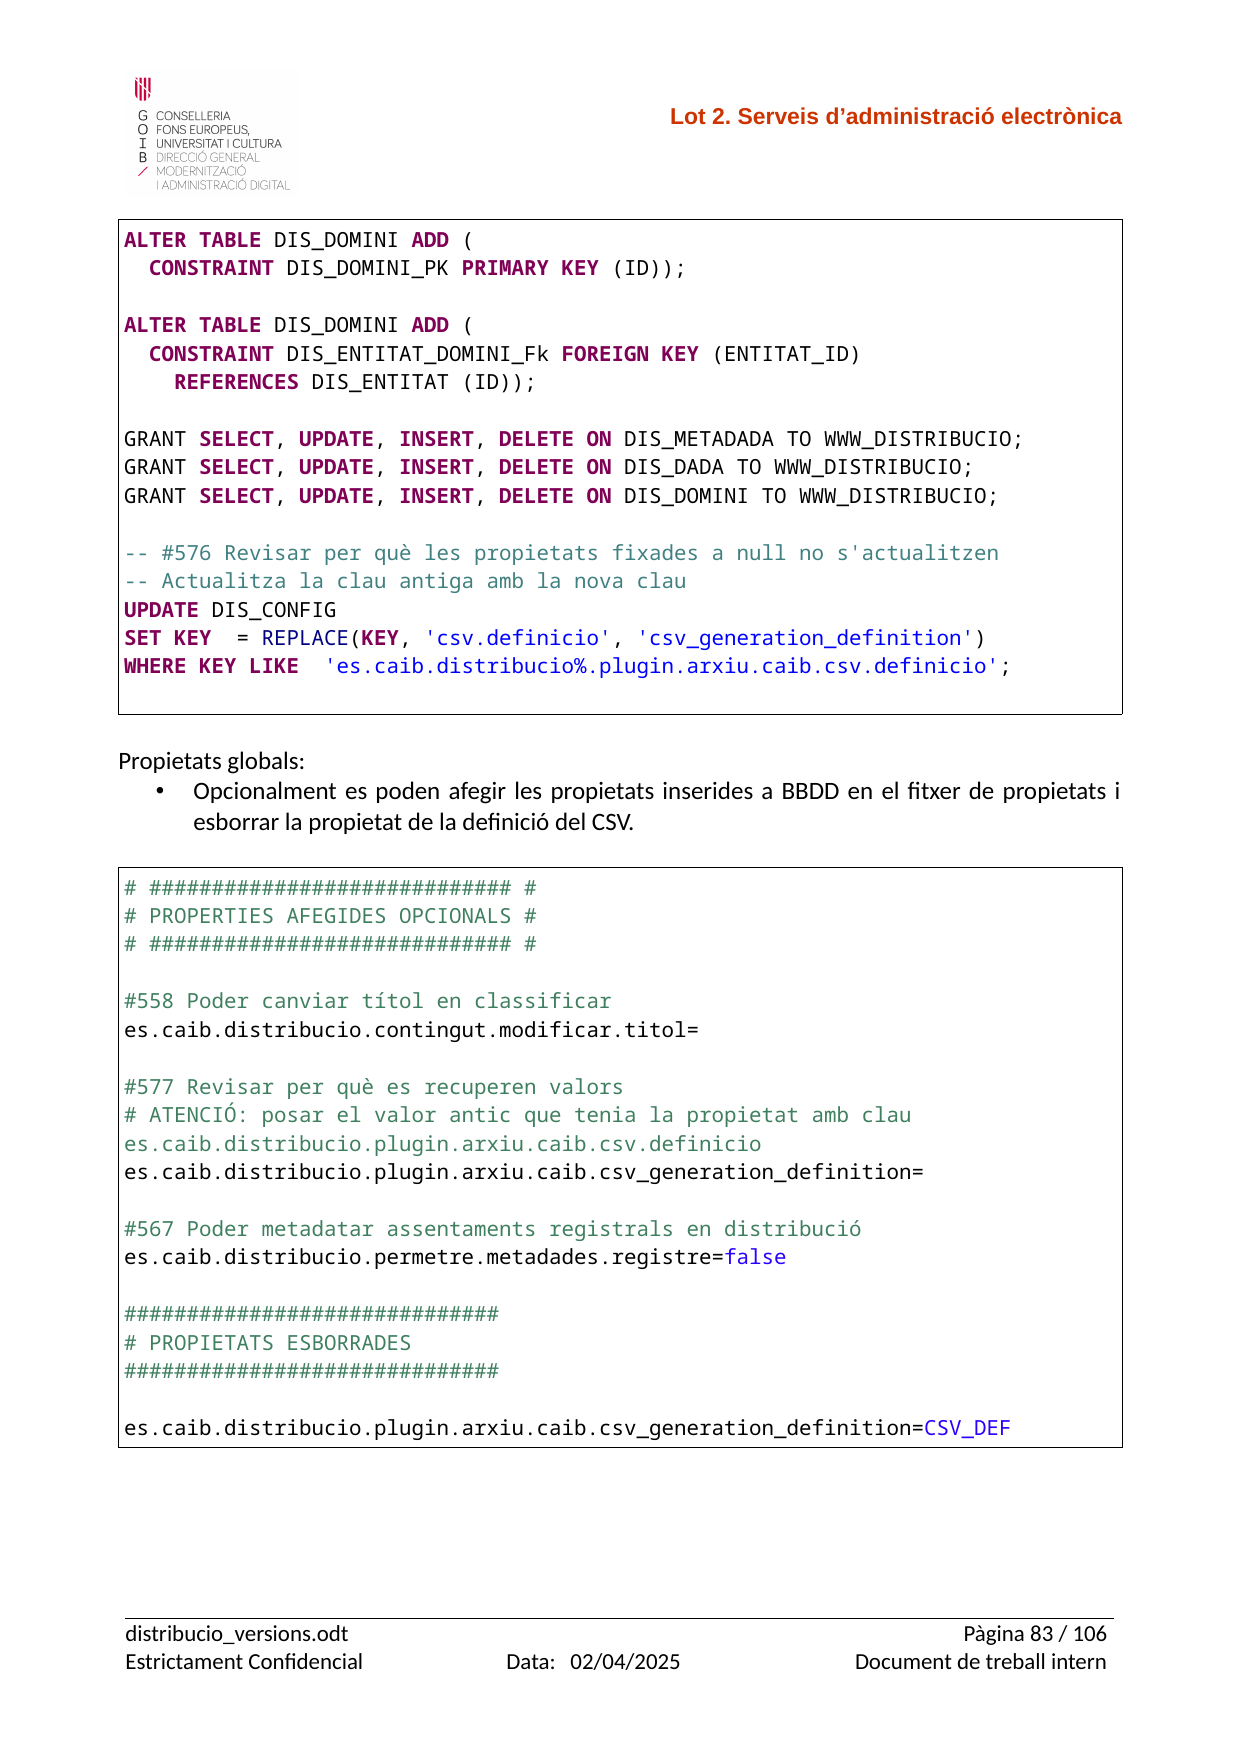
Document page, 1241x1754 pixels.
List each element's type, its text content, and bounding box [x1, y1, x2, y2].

text Propietats globals: [118, 745, 1122, 775]
table_header # ############################# # # PROPERTIES AFEGIDES OPCIONALS # # ############################# # #558 Poder canviar títol en classificar es.caib.distribucio.contingut.modificar.titol= #577 Revisar per què es recuperen valors # ATENCIÓ: posar el valor antic que tenia la propietat amb clau es.caib.distribucio.plugin.arxiu.caib.csv.definicio es.caib.distribucio.plugin.arxiu.caib.csv_generation_definition= #567 Poder metadatar assentaments registrals en distribució es.caib.distribucio.permetre.metadades.registre=false ############################## # PROPIETATS ESBORRADES ############################## es.caib.distribucio.plugin.arxiu.caib.csv_generation_definition=CSV_DEF [119, 868, 1122, 1447]
list Opcionalment es poden afegir les propietats inserides a BBDD en el fitxer de propietats i esborrar la propietat de la definició del CSV. [156, 775, 1122, 836]
picture [126, 70, 299, 197]
table_header ALTER TABLE DIS_DOMINI ADD ( CONSTRAINT DIS_DOMINI_PK PRIMARY KEY (ID)); ALTER TABLE DIS_DOMINI ADD ( CONSTRAINT DIS_ENTITAT_DOMINI_Fk FOREIGN KEY (ENTITAT_ID) REFERENCES DIS_ENTITAT (ID)); GRANT SELECT, UPDATE, INSERT, DELETE ON DIS_METADADA TO WWW_DISTRIBUCIO; GRANT SELECT, UPDATE, INSERT, DELETE ON DIS_DADA TO WWW_DISTRIBUCIO; GRANT SELECT, UPDATE, INSERT, DELETE ON DIS_DOMINI TO WWW_DISTRIBUCIO; -- #576 Revisar per què les propietats fixades a null no s'actualitzen -- Actualitza la clau antiga amb la nova clau UPDATE DIS_CONFIG SET KEY = REPLACE(KEY, 'csv.definicio', 'csv_generation_definition') WHERE KEY LIKE 'es.caib.distribucio%.plugin.arxiu.caib.csv.definicio'; [119, 220, 1122, 714]
